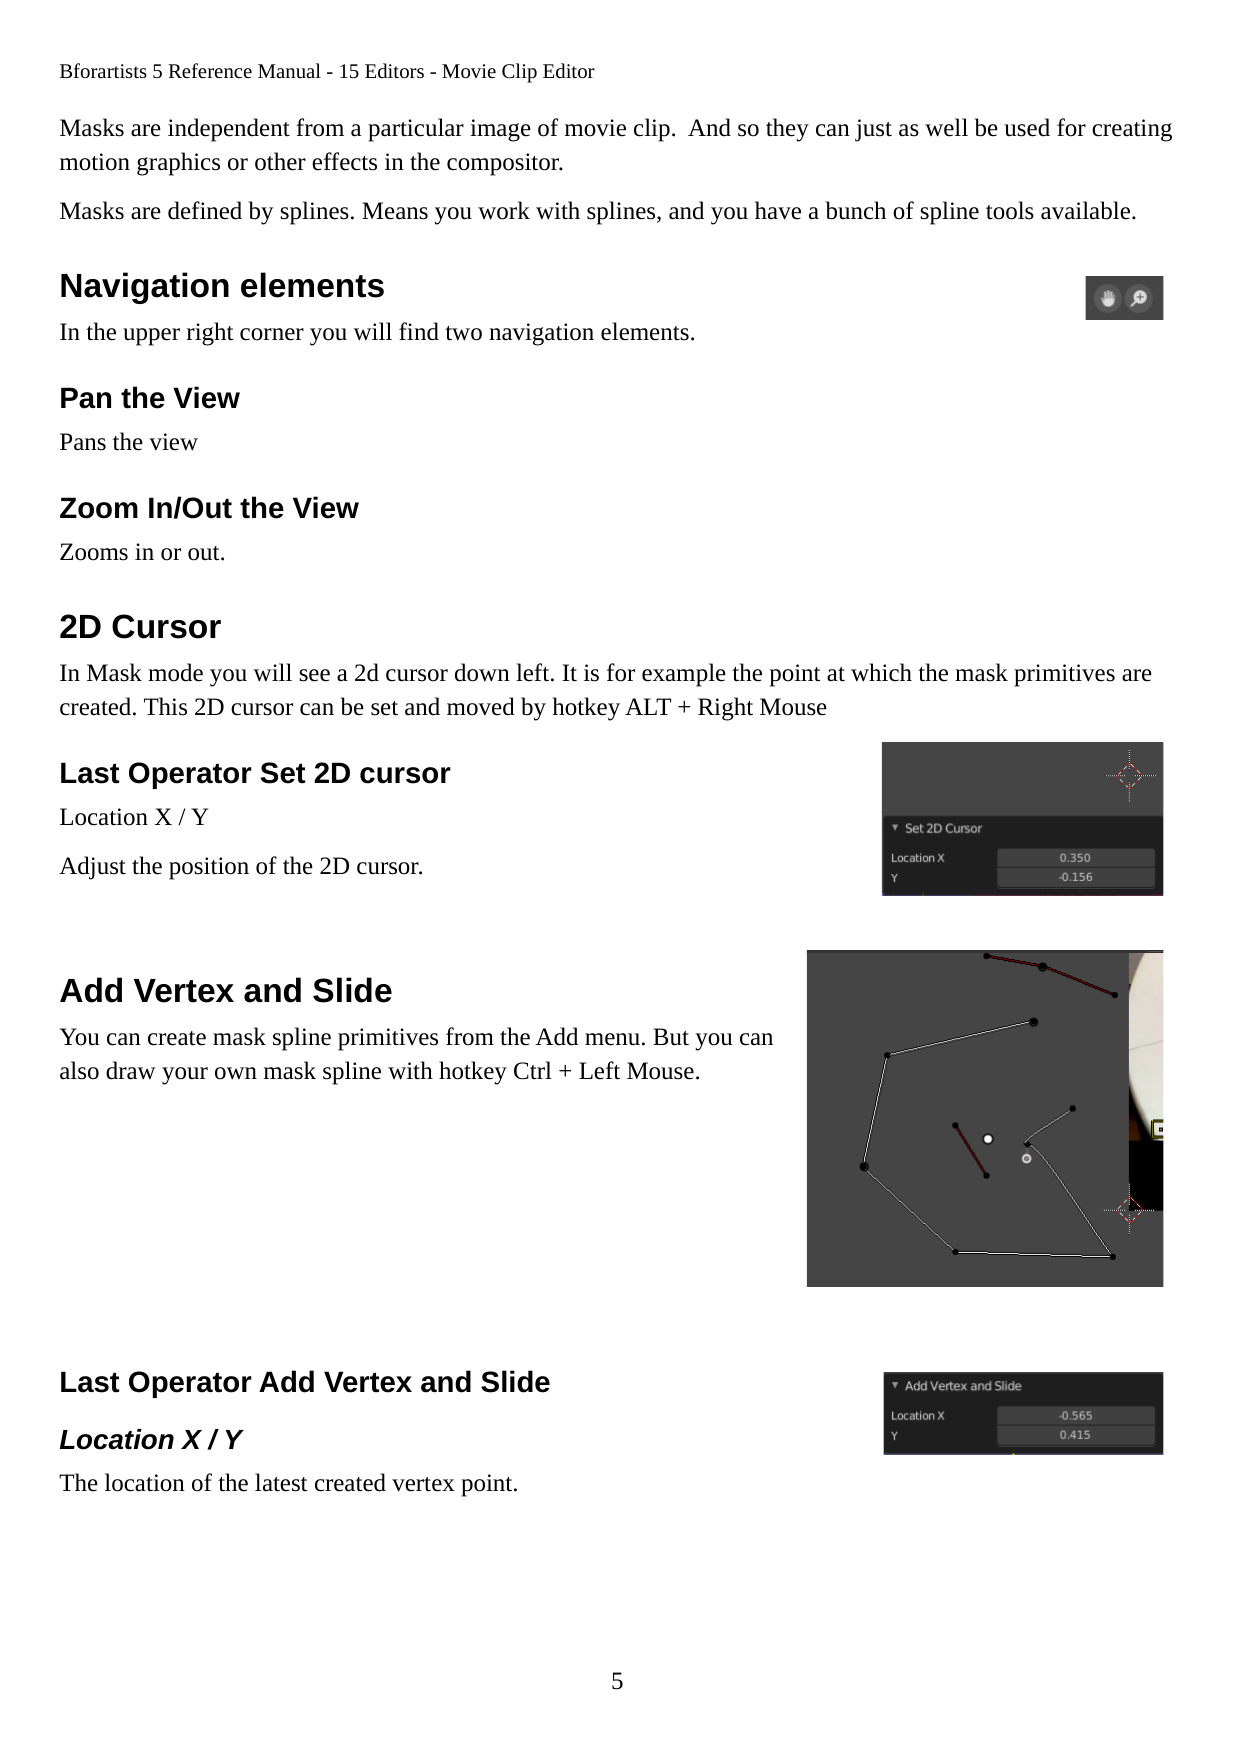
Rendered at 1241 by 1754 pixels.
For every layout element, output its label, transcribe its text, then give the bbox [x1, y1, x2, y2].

text [1164, 802, 1181, 831]
text Adjust the position of the 2D cursor. [59, 851, 881, 880]
subtitle Last Operator Add Vertex and Slide [59, 1365, 1181, 1399]
picture [881, 742, 1164, 896]
text You can create mask spline primitives from the Add menu. But you can also draw your own mask spline with hotkey Ctrl + Left Mouse. [59, 1022, 806, 1085]
picture [883, 1372, 1164, 1455]
subtitle Navigation elements [59, 266, 1181, 305]
subtitle Last Operator Set 2D cursor [59, 756, 881, 790]
text In the upper right corner you will find two navigation elements. [59, 317, 1181, 346]
subtitle 2D Cursor [59, 607, 1181, 646]
subtitle Add Vertex and Slide [59, 970, 806, 1009]
text Pans the view [59, 427, 1181, 456]
text Zooms in or out. [59, 537, 1181, 566]
picture [1085, 276, 1164, 320]
subtitle Location X / Y [59, 1424, 1181, 1456]
text In Mask mode you will see a 2d cursor down left. It is for example the point at which the mask primitives are created. This 2D cursor can be set and moved by hotkey ALT + Right Mouse [59, 658, 1181, 721]
subtitle Pan the View [59, 381, 1181, 414]
subtitle [1164, 756, 1181, 790]
subtitle Zoom In/Out the View [59, 491, 1181, 524]
text Masks are independent from a particular image of movie clip. And so they can just as well be used for creating motion graphics or other effects in the compositor. [59, 113, 1181, 176]
text Location X / Y [59, 802, 881, 831]
text The location of the latest created vertex point. [59, 1468, 1181, 1497]
picture [806, 950, 1164, 1287]
text Masks are defined by splines. Means you work with splines, and you have a bunch of spline tools available. [59, 196, 1181, 225]
subtitle [1164, 970, 1181, 1009]
